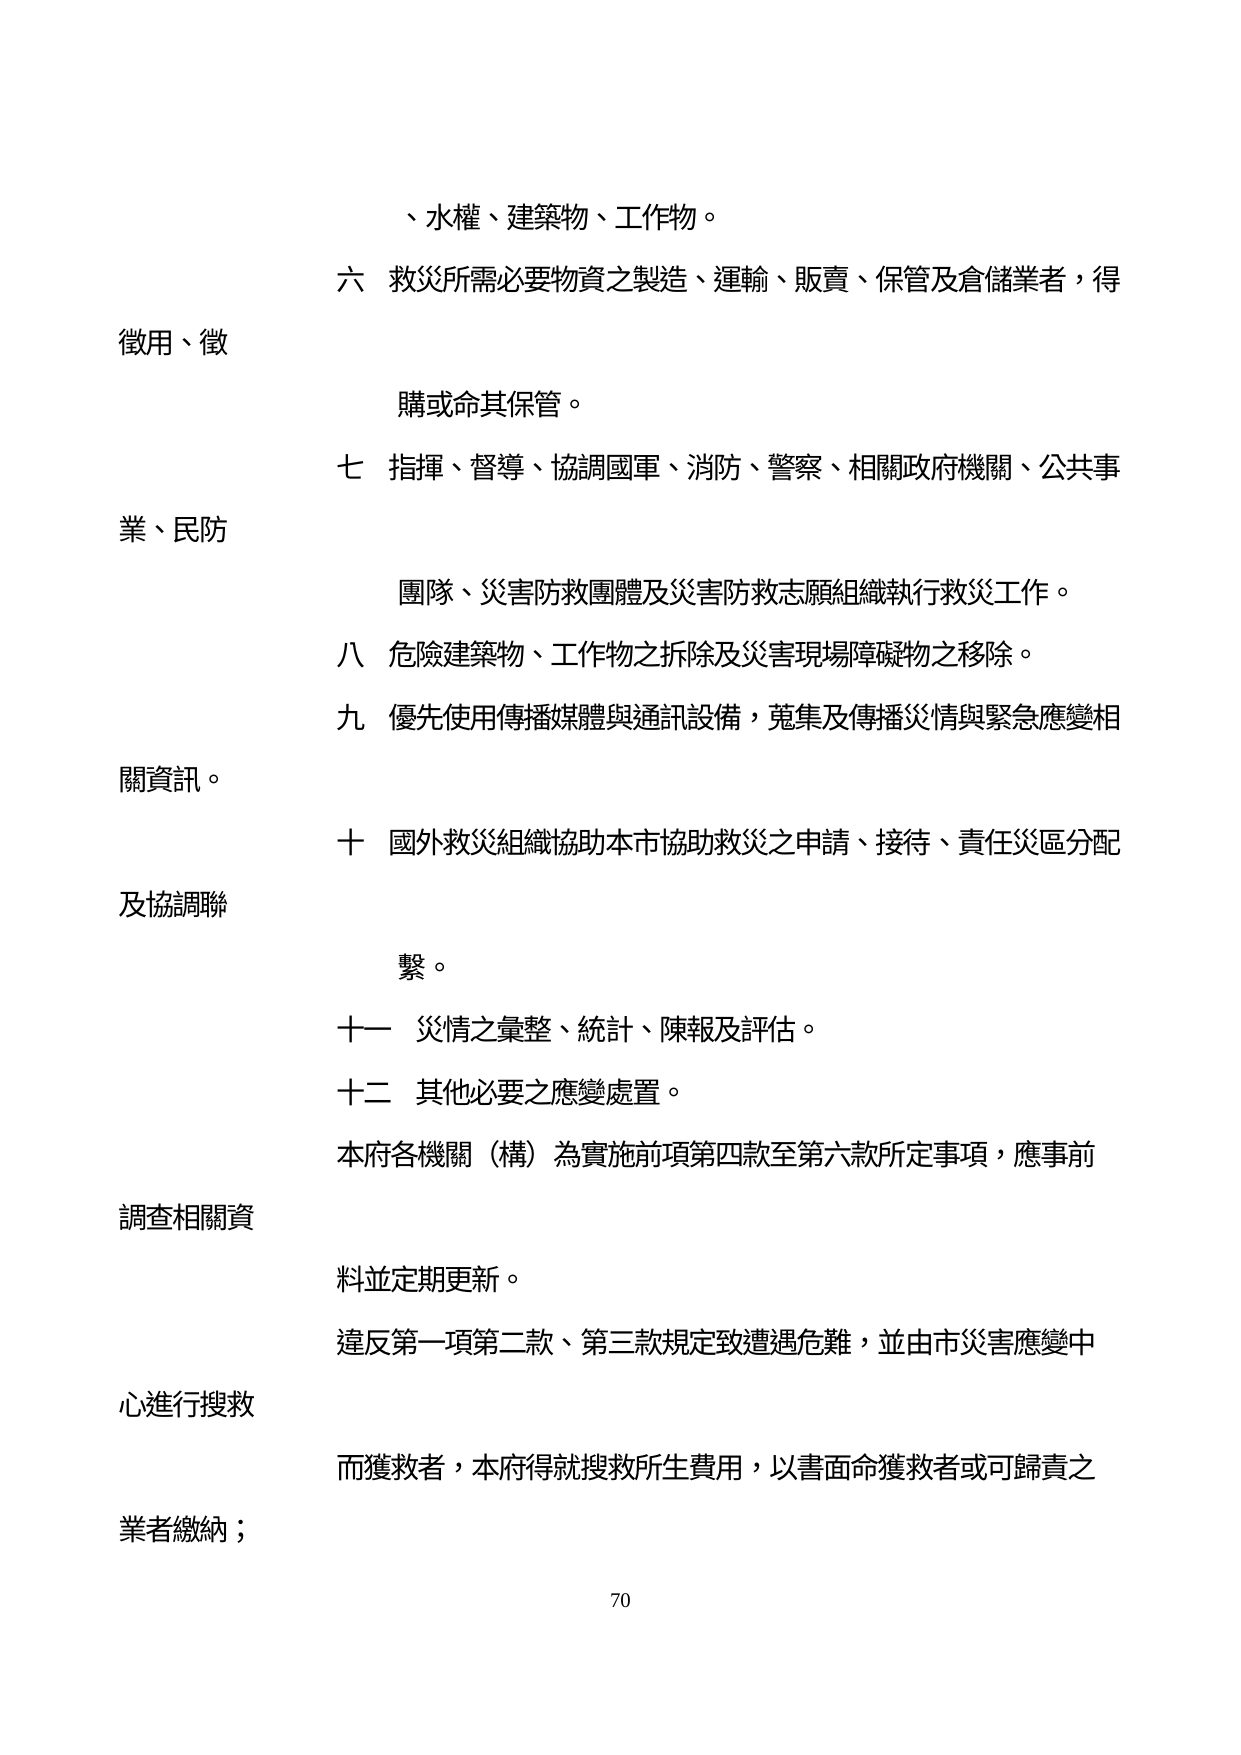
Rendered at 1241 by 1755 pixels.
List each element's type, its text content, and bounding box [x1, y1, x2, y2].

text 十 國外救災組織協助本市協助救災之申請、接待、責任災區分配及協調聯 [118, 799, 1122, 924]
text 料並定期更新。 [118, 1236, 1122, 1299]
text 七 指揮、督導、協調國軍、消防、警察、相關政府機關、公共事業、民防 [118, 424, 1122, 549]
text 八 危險建築物、工作物之拆除及災害現場障礙物之移除。 [118, 611, 1122, 674]
text 購或命其保管。 [118, 361, 1122, 424]
text 、水權、建築物、工作物。 [118, 174, 1122, 236]
text 團隊、災害防救團體及災害防救志願組織執行救災工作。 [118, 549, 1122, 611]
text 十二 其他必要之應變處置。 [118, 1049, 1122, 1111]
text 繫。 [118, 924, 1122, 986]
text 十一 災情之彙整、統計、陳報及評估。 [118, 986, 1122, 1049]
text 六 救災所需必要物資之製造、運輸、販賣、保管及倉儲業者，得徵用、徵 [118, 236, 1122, 361]
text 本府各機關（構）為實施前項第四款至第六款所定事項，應事前調查相關資 [118, 1111, 1122, 1236]
text 而獲救者，本府得就搜救所生費用，以書面命獲救者或可歸責之業者繳納； [118, 1424, 1122, 1549]
text 違反第一項第二款、第三款規定致遭遇危難，並由市災害應變中心進行搜救 [118, 1299, 1122, 1424]
text 九 優先使用傳播媒體與通訊設備，蒐集及傳播災情與緊急應變相關資訊。 [118, 674, 1122, 799]
